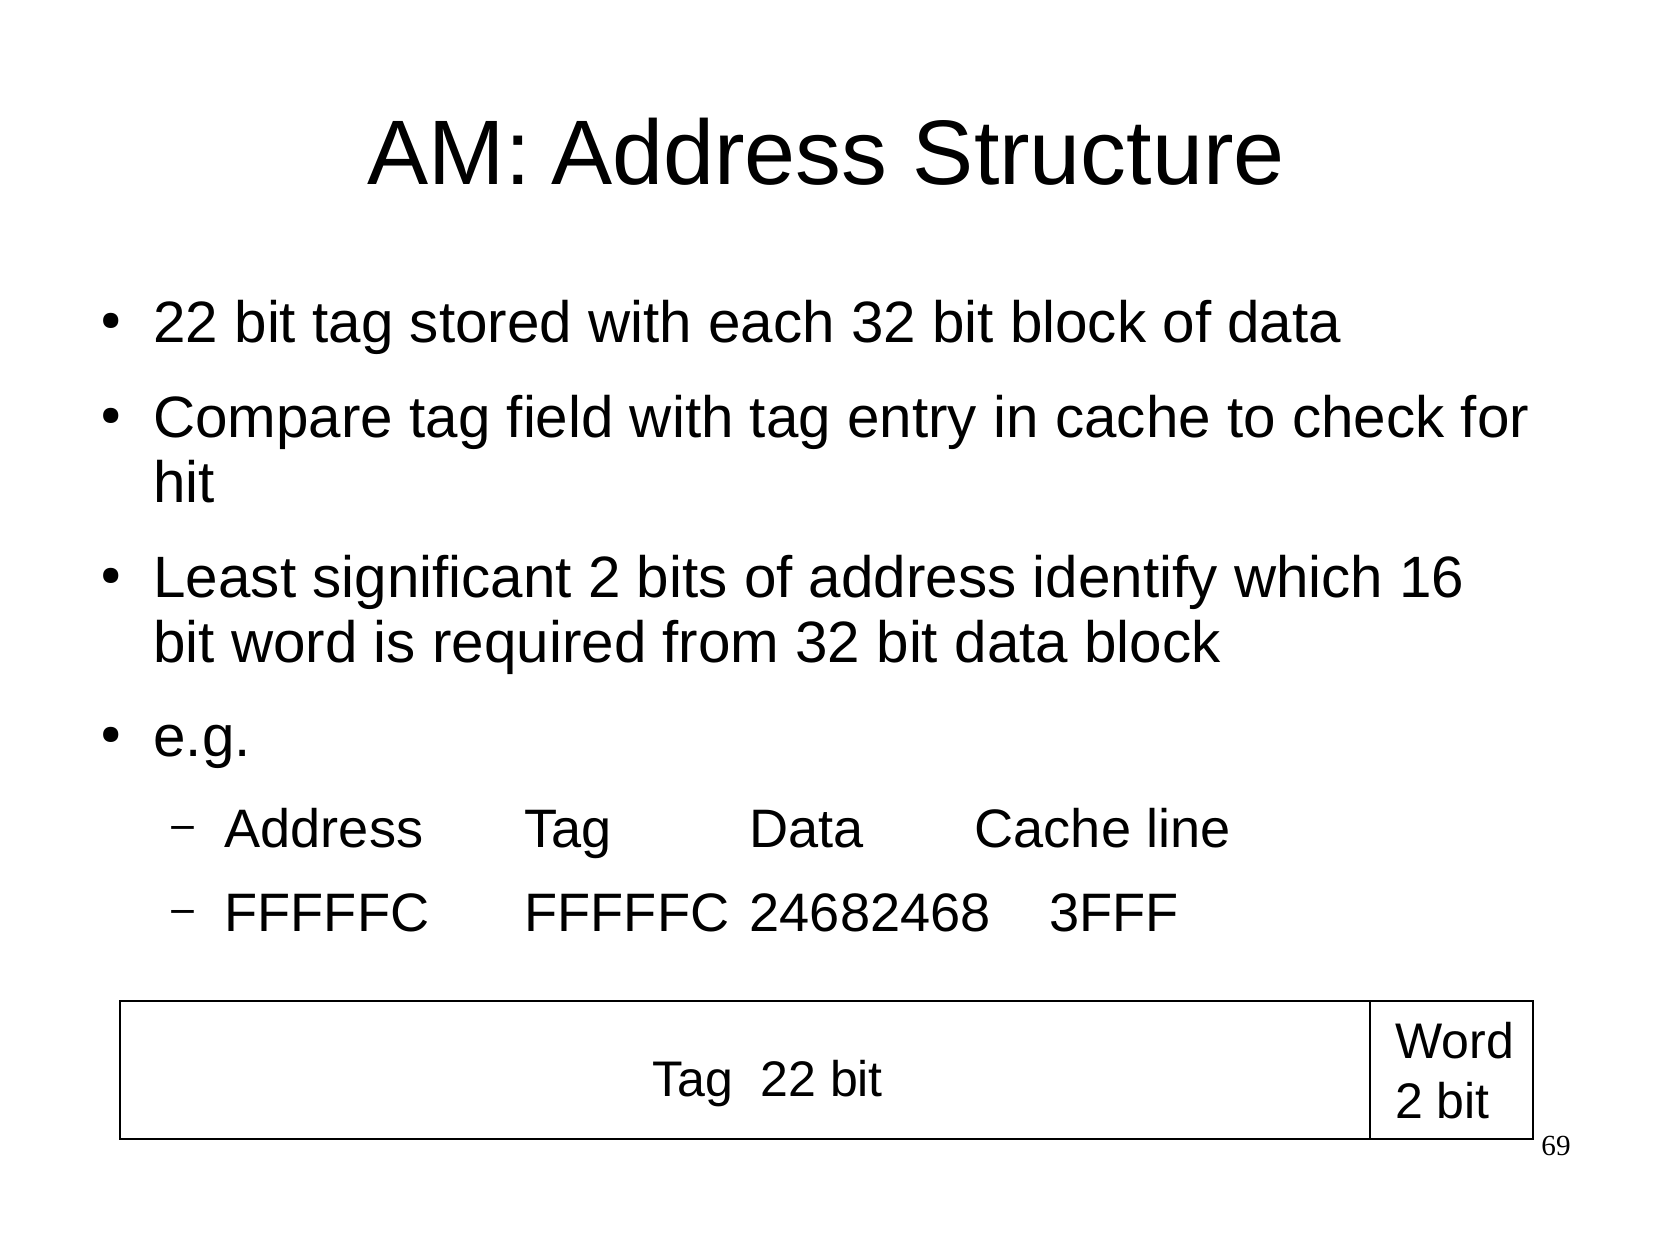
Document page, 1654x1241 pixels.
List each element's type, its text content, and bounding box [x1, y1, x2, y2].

list 22 bit tag stored with each 32 bit block of data Compare tag field with tag entry in cache to check for hit Least significant 2 bits of address identify which 16 bit word is required from 32 bit data block e.g. Address Tag Data Cache line FFFFFC FFFFFC 24682468 3FFF [121, 1002, 1369, 1010]
text_box Word 2 bit [1380, 1001, 1529, 1137]
list 22 bit tag stored with each 32 bit block of data Compare tag field with tag entry in cache to check for hit Least significant 2 bits of address identify which 16 bit word is required from 32 bit data block e.g. Address Tag Data Cache line FFFFFC FFFFFC 24682468 3FFF [82, 290, 1538, 1010]
text_box Tag 22 bit [602, 1038, 899, 1115]
title AM: Address Structure [82, 49, 1571, 257]
